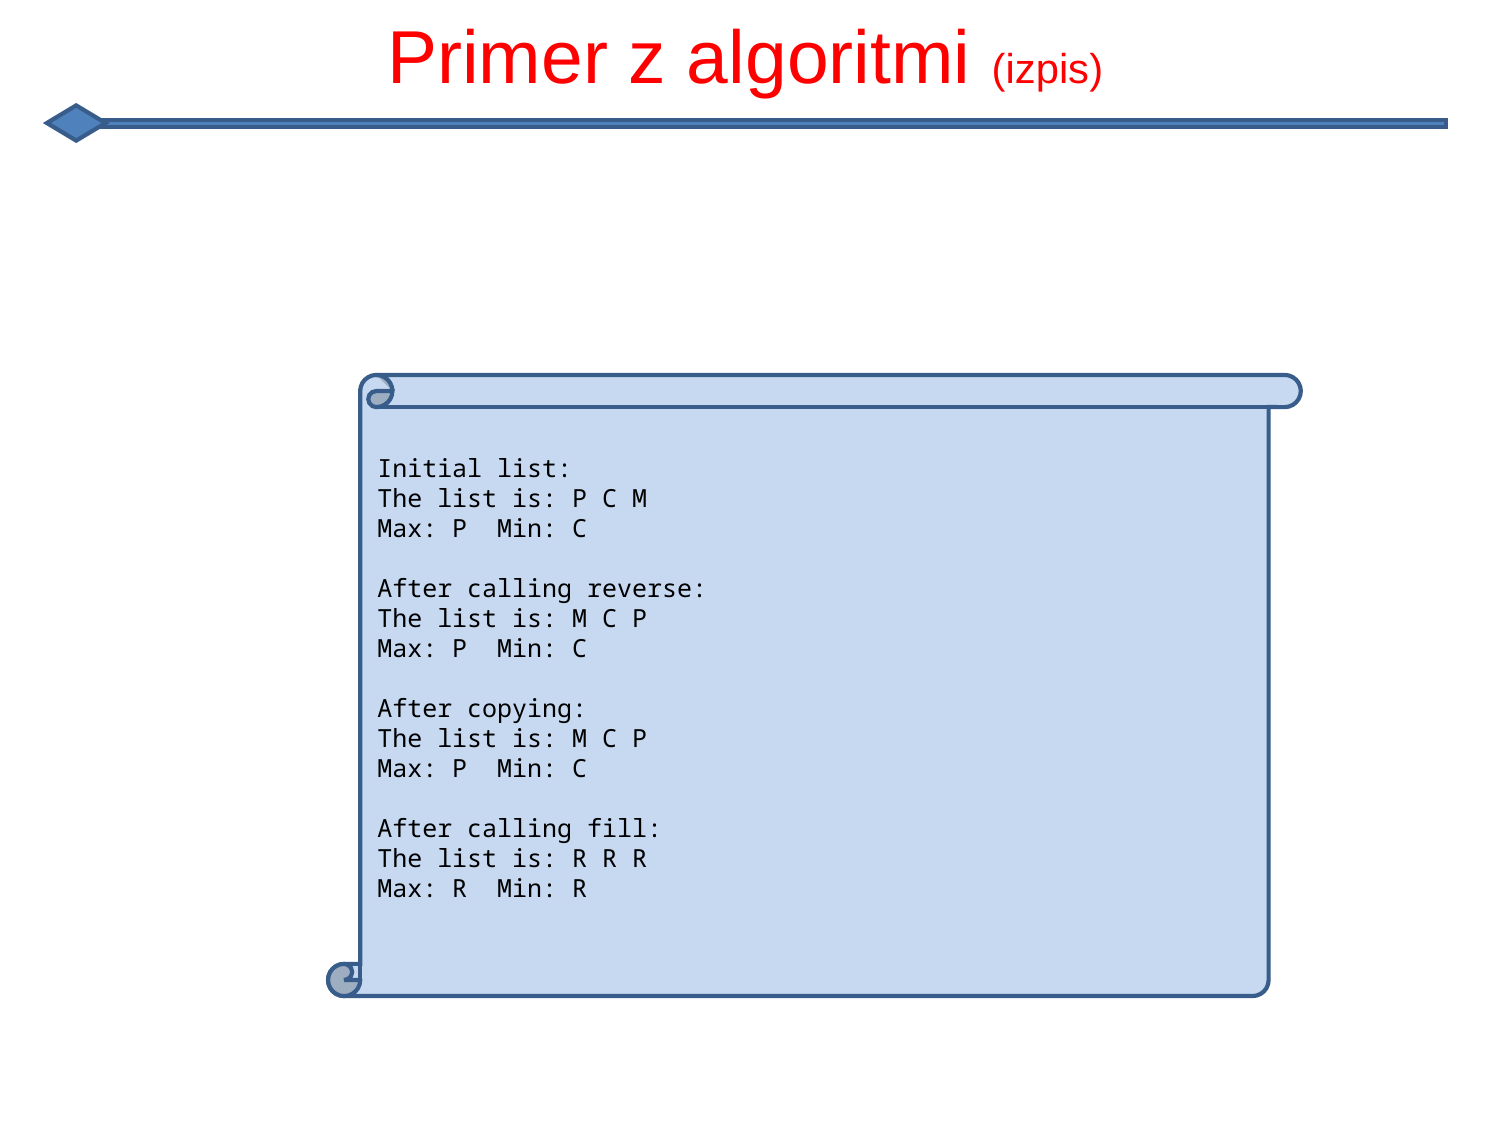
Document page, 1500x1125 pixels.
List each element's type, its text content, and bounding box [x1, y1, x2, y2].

text_box Initial list: The list is: P C M Max: P Min: C After calling reverse: The list is: M C P Max: P Min: C After copying: The list is: M C P Max: P Min: C After calling fill: The list is: R R R Max: R Min: R [362, 445, 1114, 910]
title Primer z algoritmi (izpis) [70, 0, 1421, 108]
text_box [328, 374, 1301, 997]
